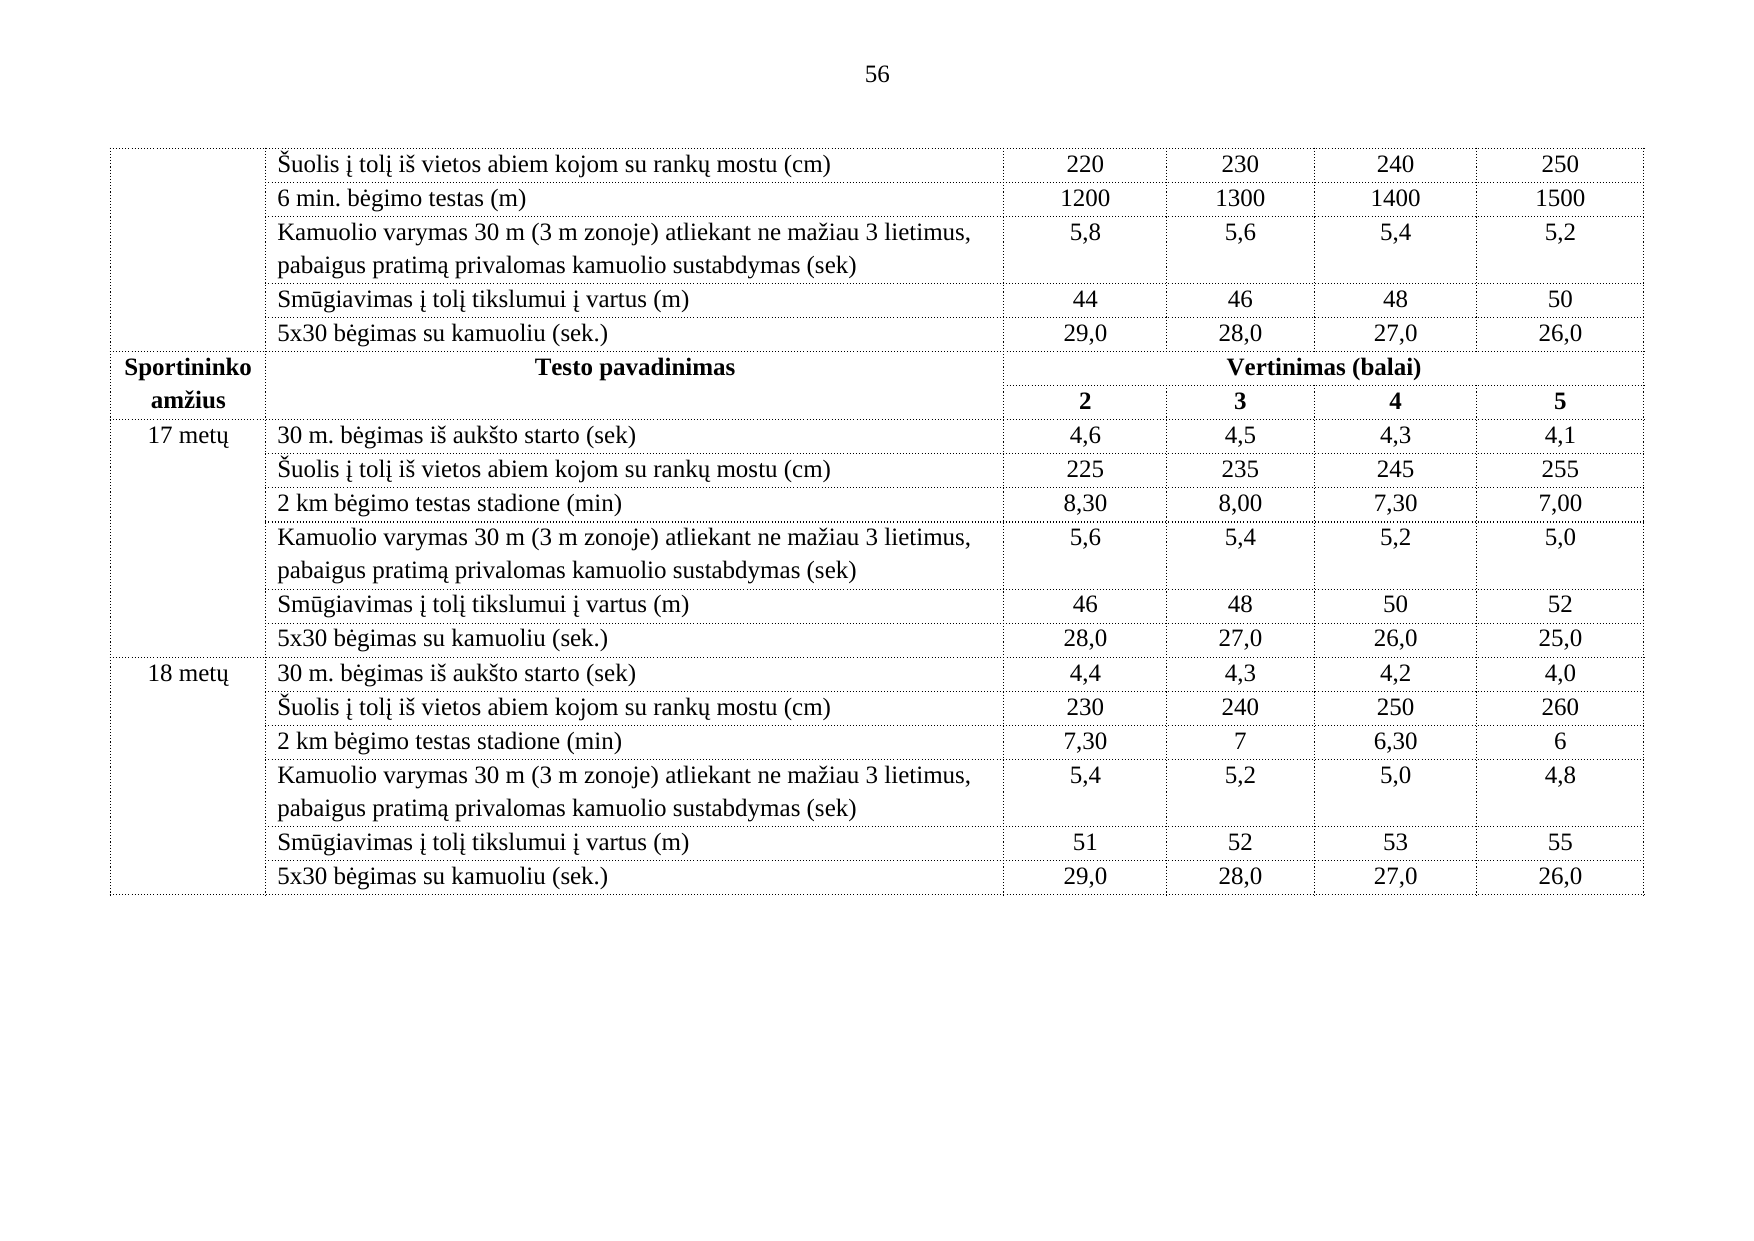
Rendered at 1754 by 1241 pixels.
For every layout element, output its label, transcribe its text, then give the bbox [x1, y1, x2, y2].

table_cell 230 [1166, 148, 1314, 182]
table_cell 27,0 [1314, 317, 1476, 351]
table_cell 6,30 [1314, 725, 1476, 759]
table_cell 8,30 [1004, 487, 1166, 521]
table_cell 2 km bėgimo testas stadione (min) [266, 487, 1004, 521]
table_cell 5,6 [1004, 521, 1166, 588]
table_cell 6 [1476, 725, 1644, 759]
table_cell 220 [1004, 148, 1166, 182]
table_cell 48 [1166, 589, 1314, 622]
table_cell 51 [1004, 826, 1166, 860]
table_cell 5x30 bėgimas su kamuoliu (sek.) [266, 860, 1004, 894]
table_cell 26,0 [1476, 860, 1644, 894]
table_cell 7,30 [1004, 725, 1166, 759]
table_cell Šuolis į tolį iš vietos abiem kojom su rankų mostu (cm) [266, 148, 1004, 182]
table_cell 46 [1004, 589, 1166, 622]
table_cell 240 [1314, 148, 1476, 182]
table_cell 260 [1476, 691, 1644, 725]
table_cell 1400 [1314, 182, 1476, 216]
table_cell 5 [1476, 385, 1644, 419]
table_cell 27,0 [1314, 860, 1476, 894]
table_cell 4,2 [1314, 657, 1476, 691]
table_cell 29,0 [1004, 317, 1166, 351]
table_cell 5,2 [1314, 521, 1476, 588]
table_cell 4,3 [1314, 419, 1476, 453]
table_cell 245 [1314, 453, 1476, 487]
table_cell 8,00 [1166, 487, 1314, 521]
table_cell 53 [1314, 826, 1476, 860]
table_cell 225 [1004, 453, 1166, 487]
table_cell 4,8 [1476, 759, 1644, 826]
table_cell 7 [1166, 725, 1314, 759]
table_cell 52 [1166, 826, 1314, 860]
table_cell 3 [1166, 385, 1314, 419]
table_cell 4,0 [1476, 657, 1644, 691]
table_cell 5,6 [1166, 216, 1314, 283]
table_cell Kamuolio varymas 30 m (3 m zonoje) atliekant ne mažiau 3 lietimus, pabaigus pratimą privalomas kamuolio sustabdymas (sek) [266, 759, 1004, 826]
table_cell 5,4 [1166, 521, 1314, 588]
table_cell 4,1 [1476, 419, 1644, 453]
table_cell 7,00 [1476, 487, 1644, 521]
table_cell 30 m. bėgimas iš aukšto starto (sek) [266, 657, 1004, 691]
table_cell 1200 [1004, 182, 1166, 216]
table_cell 28,0 [1166, 317, 1314, 351]
table_cell 29,0 [1004, 860, 1166, 894]
table_cell 5x30 bėgimas su kamuoliu (sek.) [266, 317, 1004, 351]
table_cell 4 [1314, 385, 1476, 419]
table_cell 7,30 [1314, 487, 1476, 521]
table_cell 5,2 [1476, 216, 1644, 283]
table_cell Vertinimas (balai) [1004, 351, 1644, 385]
table_cell 25,0 [1476, 623, 1644, 657]
table_cell Testo pavadinimas [266, 351, 1004, 419]
table_cell 5,0 [1476, 521, 1644, 588]
table_cell 30 m. bėgimas iš aukšto starto (sek) [266, 419, 1004, 453]
table_cell Sportininko amžius [110, 351, 266, 419]
table_cell [110, 148, 266, 351]
table_cell 5,8 [1004, 216, 1166, 283]
table_cell Kamuolio varymas 30 m (3 m zonoje) atliekant ne mažiau 3 lietimus, pabaigus pratimą privalomas kamuolio sustabdymas (sek) [266, 521, 1004, 588]
table_cell 1500 [1476, 182, 1644, 216]
table_cell 26,0 [1314, 623, 1476, 657]
table_cell Smūgiavimas į tolį tikslumui į vartus (m) [266, 826, 1004, 860]
table_cell 52 [1476, 589, 1644, 622]
table_cell 28,0 [1004, 623, 1166, 657]
table_cell 240 [1166, 691, 1314, 725]
table_cell 5,2 [1166, 759, 1314, 826]
table_cell 55 [1476, 826, 1644, 860]
table_cell Kamuolio varymas 30 m (3 m zonoje) atliekant ne mažiau 3 lietimus, pabaigus pratimą privalomas kamuolio sustabdymas (sek) [266, 216, 1004, 283]
table_cell 50 [1476, 283, 1644, 317]
table_cell 255 [1476, 453, 1644, 487]
table_cell 6 min. bėgimo testas (m) [266, 182, 1004, 216]
table_cell 5,0 [1314, 759, 1476, 826]
table_cell 4,6 [1004, 419, 1166, 453]
table_cell Šuolis į tolį iš vietos abiem kojom su rankų mostu (cm) [266, 453, 1004, 487]
table_cell Smūgiavimas į tolį tikslumui į vartus (m) [266, 589, 1004, 622]
table_cell 17 metų [110, 419, 266, 657]
table_cell 5x30 bėgimas su kamuoliu (sek.) [266, 623, 1004, 657]
table_cell 4,4 [1004, 657, 1166, 691]
table_cell Šuolis į tolį iš vietos abiem kojom su rankų mostu (cm) [266, 691, 1004, 725]
table_cell 2 km bėgimo testas stadione (min) [266, 725, 1004, 759]
table_cell 4,3 [1166, 657, 1314, 691]
table_cell 1300 [1166, 182, 1314, 216]
table_cell 235 [1166, 453, 1314, 487]
table_cell 4,5 [1166, 419, 1314, 453]
table_cell 26,0 [1476, 317, 1644, 351]
table_cell 250 [1476, 148, 1644, 182]
table_cell 18 metų [110, 657, 266, 894]
table_cell Smūgiavimas į tolį tikslumui į vartus (m) [266, 283, 1004, 317]
table_cell 50 [1314, 589, 1476, 622]
table_cell 230 [1004, 691, 1166, 725]
table_cell 5,4 [1004, 759, 1166, 826]
table_cell 250 [1314, 691, 1476, 725]
table_cell 27,0 [1166, 623, 1314, 657]
table_cell 28,0 [1166, 860, 1314, 894]
table_cell 2 [1004, 385, 1166, 419]
table_cell 46 [1166, 283, 1314, 317]
table_cell 44 [1004, 283, 1166, 317]
table_cell 48 [1314, 283, 1476, 317]
table_cell 5,4 [1314, 216, 1476, 283]
